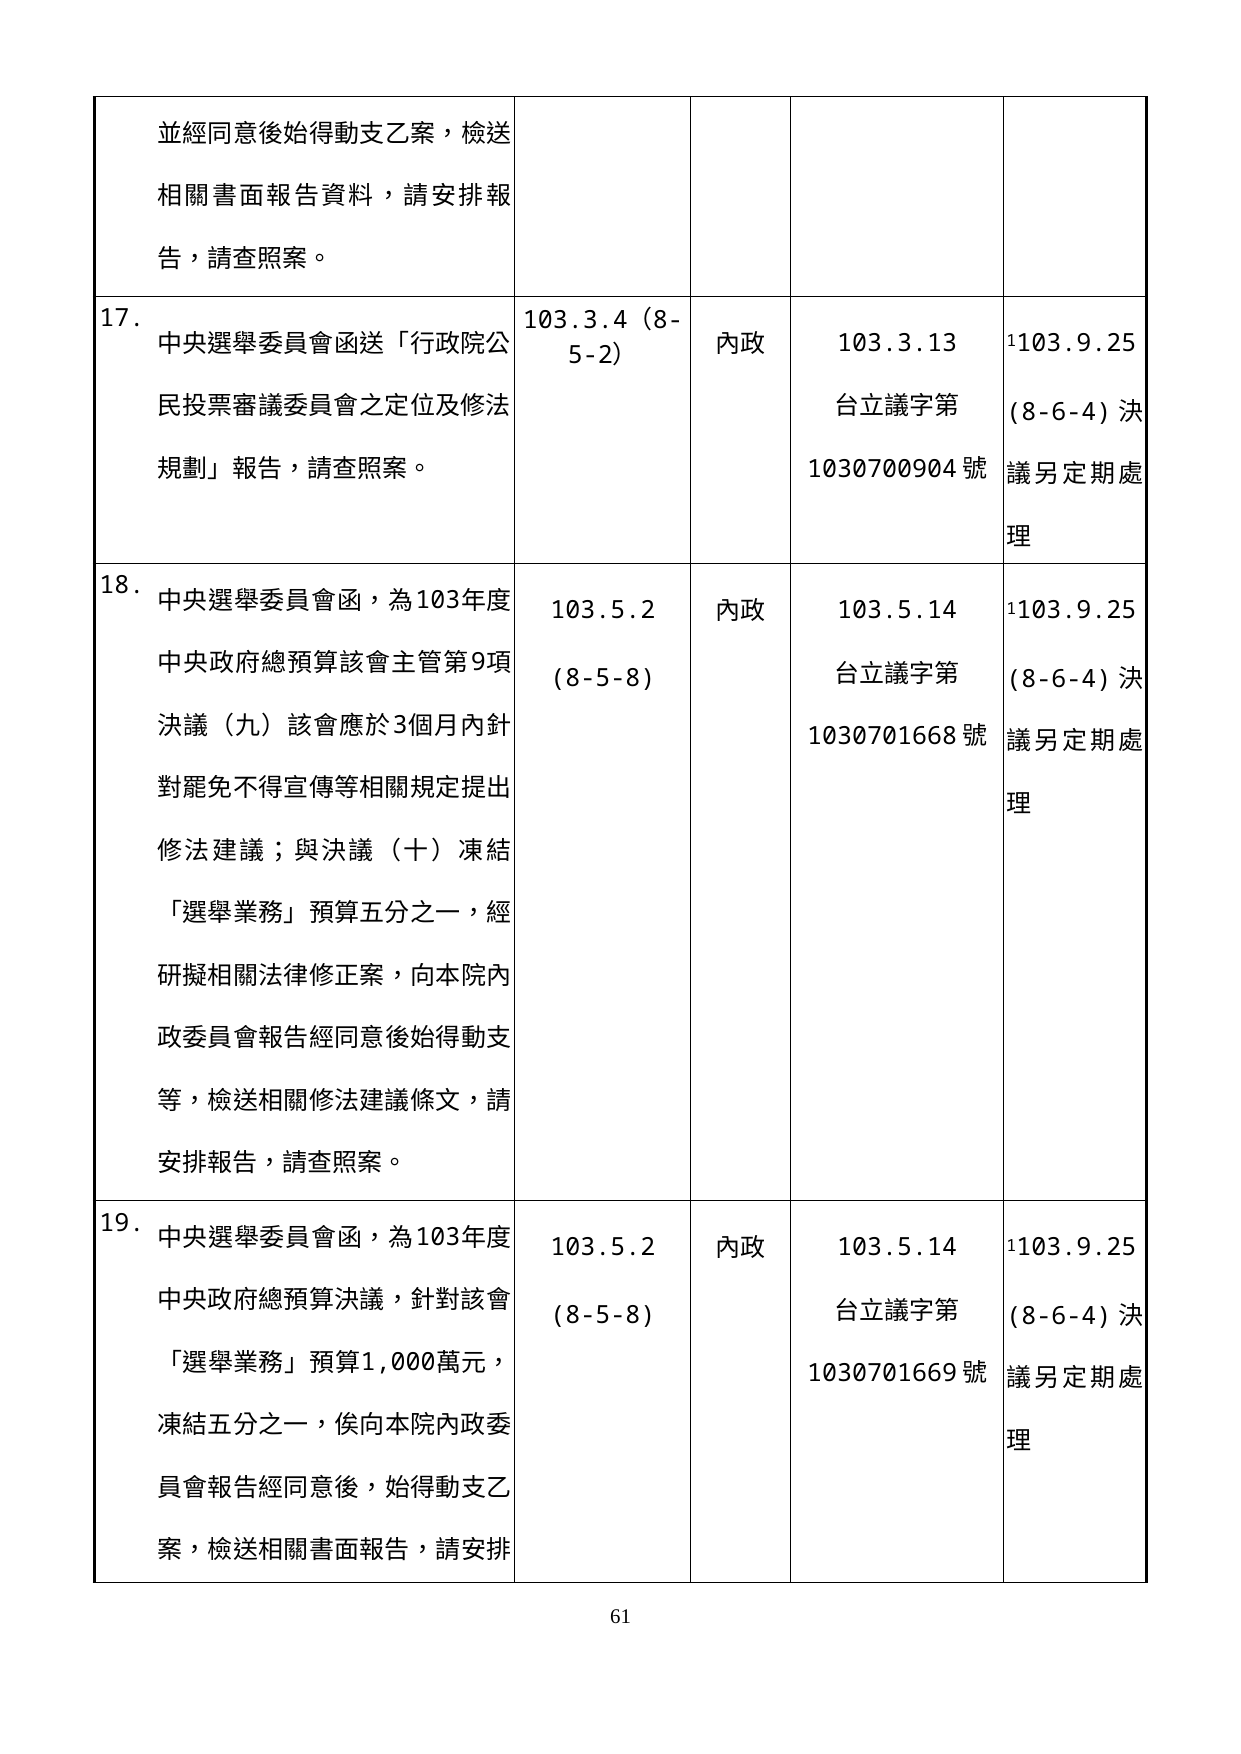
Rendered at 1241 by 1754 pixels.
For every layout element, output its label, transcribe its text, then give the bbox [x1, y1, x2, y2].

table_cell 1103.9.25 (8-6-4)決議另定期處理 [1004, 1201, 1145, 1582]
table_cell 103.5.14 台立議字第1030701668號 [791, 564, 1003, 1200]
table_cell 103.5.2 (8-5-8) [515, 564, 690, 1200]
table_cell 103.5.14 台立議字第1030701669號 [791, 1201, 1003, 1582]
table_cell 103.3.4（8-5-2） [515, 297, 690, 563]
table_cell [96, 297, 154, 563]
table_cell 103.5.2 (8-5-8) [515, 1201, 690, 1582]
table_cell 1103.9.25 (8-6-4)決議另定期處理 [1004, 564, 1145, 1200]
table_cell [96, 1201, 154, 1582]
table_cell 內政 [691, 297, 790, 563]
table_cell 內政 [691, 564, 790, 1200]
table_cell [691, 97, 790, 296]
table_cell 中央選舉委員會函，為103年度中央政府總預算決議，針對該會「選舉業務」預算1,000萬元，凍結五分之一，俟向本院內政委員會報告經同意後，始得動支乙案，檢送相關書面報告，請安排 [154, 1201, 514, 1582]
table_cell 並經同意後始得動支乙案，檢送相關書面報告資料，請安排報告，請查照案。 [154, 97, 514, 296]
table_cell 1103.9.25 (8-6-4)決議另定期處理 [1004, 297, 1145, 563]
table_cell 103.3.13 台立議字第1030700904號 [791, 297, 1003, 563]
table_cell [1004, 97, 1145, 296]
table_cell 中央選舉委員會函，為103年度中央政府總預算該會主管第9項決議（九）該會應於3個月內針對罷免不得宣傳等相關規定提出修法建議；與決議（十）凍結「選舉業務」預算五分之一，經研擬相關法律修正案，向本院內政委員會報告經同意後始得動支等，檢送相關修法建議條文，請安排報告，請查照案。 [154, 564, 514, 1200]
table_cell [791, 97, 1003, 296]
table_cell 內政 [691, 1201, 790, 1582]
table_cell [96, 97, 154, 296]
table_cell 中央選舉委員會函送「行政院公民投票審議委員會之定位及修法規劃」報告，請查照案。 [154, 297, 514, 563]
table_cell [96, 564, 154, 1200]
table_cell [515, 97, 690, 296]
